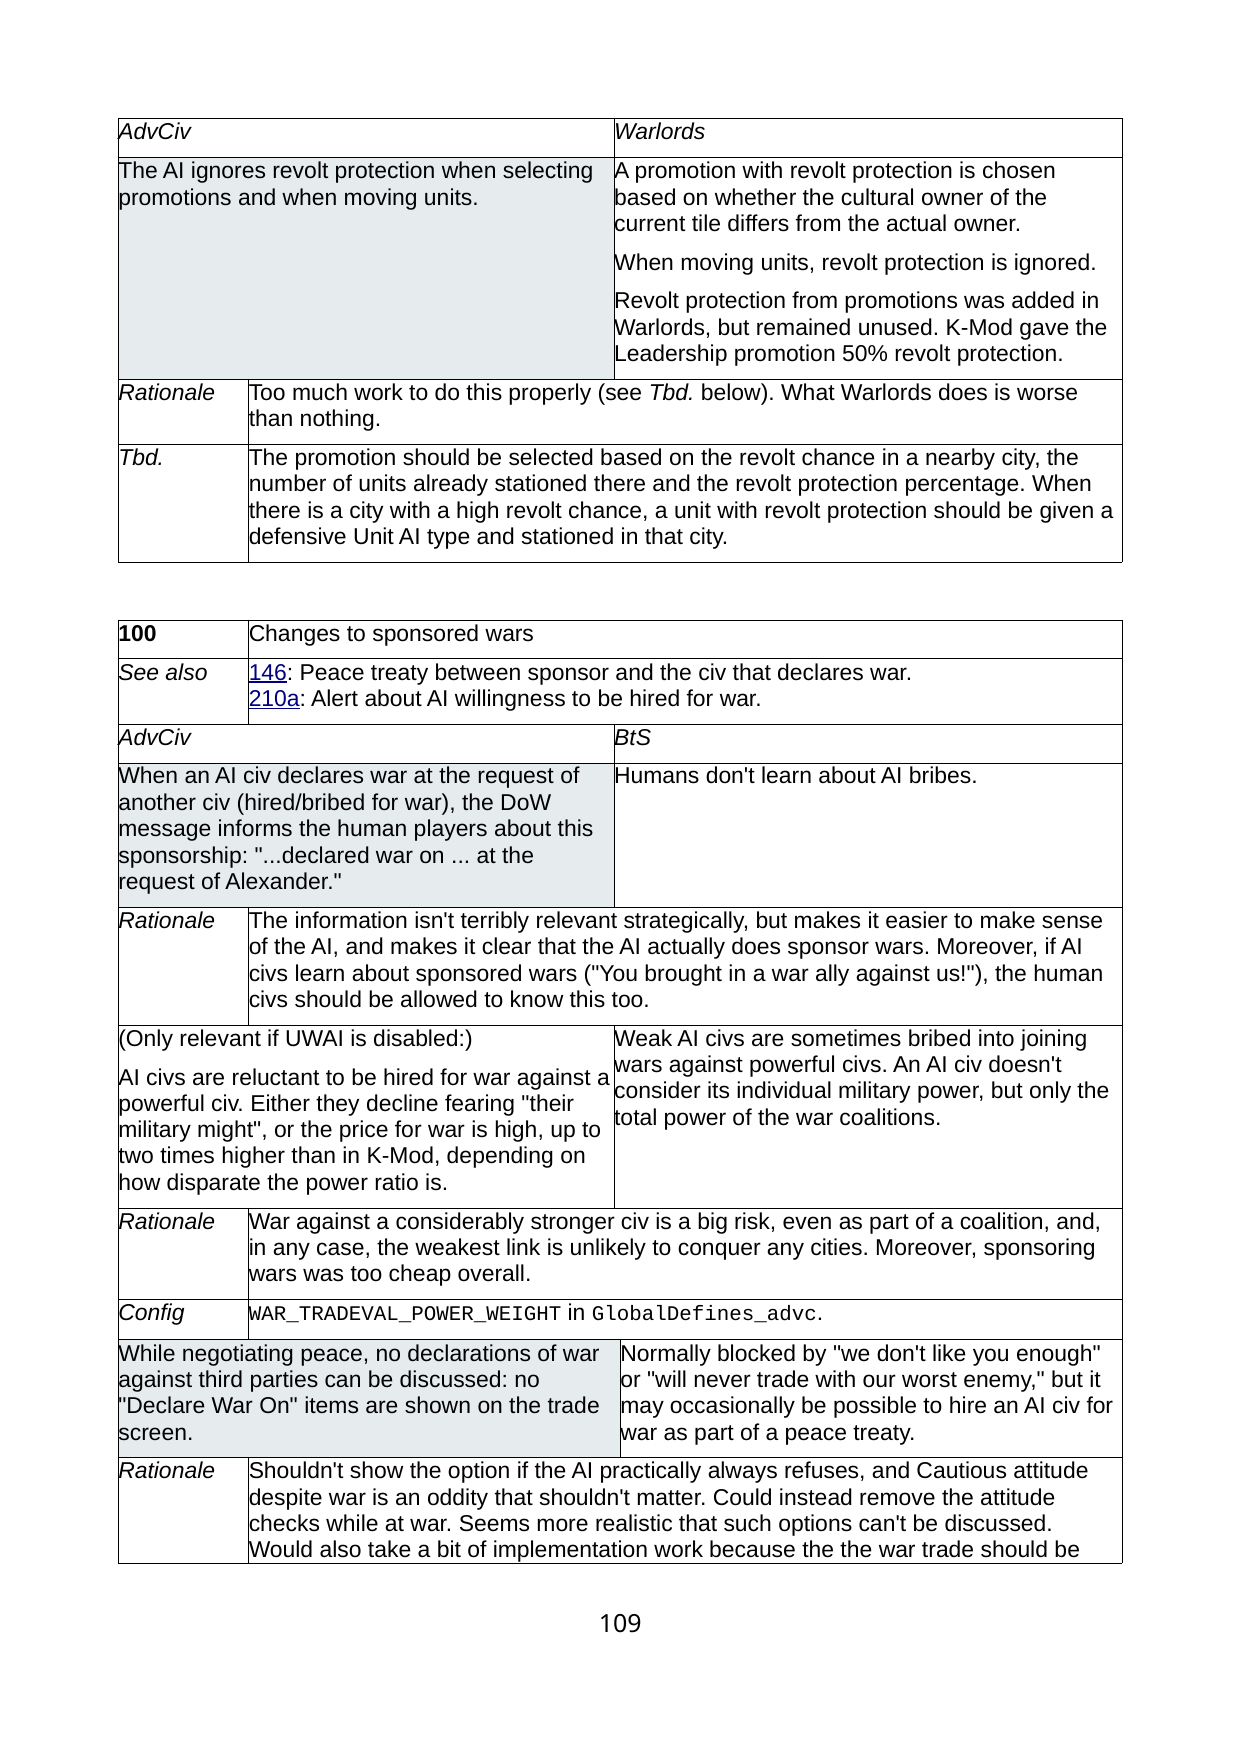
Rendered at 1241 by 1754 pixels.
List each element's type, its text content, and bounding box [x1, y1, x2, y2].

table_cell Config [119, 1300, 248, 1339]
table_cell Rationale [119, 380, 248, 444]
table_cell WAR_TRADEVAL_POWER_WEIGHT in GlobalDefines_advc. [249, 1300, 1122, 1339]
table_cell Warlords [615, 119, 1122, 157]
table_cell Rationale [119, 1209, 248, 1299]
table_cell Shouldn't show the option if the AI practically always refuses, and Cautious attitude despite war is an oddity that shouldn't matter. Could instead remove the attitude checks while at war. Seems more realistic that such options can't be discussed. Would also take a bit of implementation work because the the war trade should be [249, 1458, 1122, 1563]
table_cell While negotiating peace, no declarations of war against third parties can be discussed: no "Declare War On" items are shown on the trade screen. [119, 1340, 620, 1457]
table_cell Normally blocked by "we don't like you enough" or "will never trade with our worst enemy," but it may occasionally be possible to hire an AI civ for war as part of a peace treaty. [621, 1340, 1122, 1457]
table_cell The promotion should be selected based on the revolt chance in a nearby city, the number of units already stationed there and the revolt protection percentage. When there is a city with a high revolt chance, a unit with revolt protection should be given a defensive Unit AI type and stationed in that city. [249, 445, 1122, 562]
table_header 100 [119, 621, 248, 658]
table_cell The AI ignores revolt protection when selecting promotions and when moving units. [119, 158, 614, 379]
table_cell The information isn't terribly relevant strategically, but makes it easier to make sense of the AI, and makes it clear that the AI actually does sponsor wars. Moreover, if AI civs learn about sponsored wars ("You brought in a war ally against us!"), the human civs should be allowed to know this too. [249, 908, 1122, 1024]
table_cell (Only relevant if UWAI is disabled:) AI civs are reluctant to be hired for war against a powerful civ. Either they decline fearing "their military might", or the price for war is high, up to two times higher than in K-Mod, depending on how disparate the power ratio is. [119, 1026, 614, 1208]
table_cell AdvCiv [119, 725, 614, 762]
table_cell Rationale [119, 908, 248, 1024]
table_cell See also [119, 659, 248, 723]
table_cell When an AI civ declares war at the request of another civ (hired/bribed for war), the DoW message informs the human players about this sponsorship: "...declared war on ... at the request of Alexander." [119, 764, 614, 907]
table_cell 146: Peace treaty between sponsor and the civ that declares war. 210a: Alert about AI willingness to be hired for war. [249, 659, 1122, 723]
table_cell BtS [615, 725, 1122, 762]
table_cell Weak AI civs are sometimes bribed into joining wars against powerful civs. An AI civ doesn't consider its individual military power, but only the total power of the war coalitions. [615, 1026, 1122, 1208]
table_cell War against a considerably stronger civ is a big risk, even as part of a coalition, and, in any case, the weakest link is unlikely to conquer any cities. Moreover, sponsoring wars was too cheap overall. [249, 1209, 1122, 1299]
table_header Changes to sponsored wars [249, 621, 1122, 658]
table_cell Too much work to do this properly (see Tbd. below). What Warlords does is worse than nothing. [249, 380, 1122, 444]
table_cell A promotion with revolt protection is chosen based on whether the cultural owner of the current tile differs from the actual owner. When moving units, revolt protection is ignored. Revolt protection from promotions was added in Warlords, but remained unused. K-Mod gave the Leadership promotion 50% revolt protection. [615, 158, 1122, 379]
table_cell AdvCiv [119, 119, 614, 157]
table_cell Humans don't learn about AI bribes. [615, 764, 1122, 907]
table_cell Tbd. [119, 445, 248, 562]
table_cell Rationale [119, 1458, 248, 1563]
